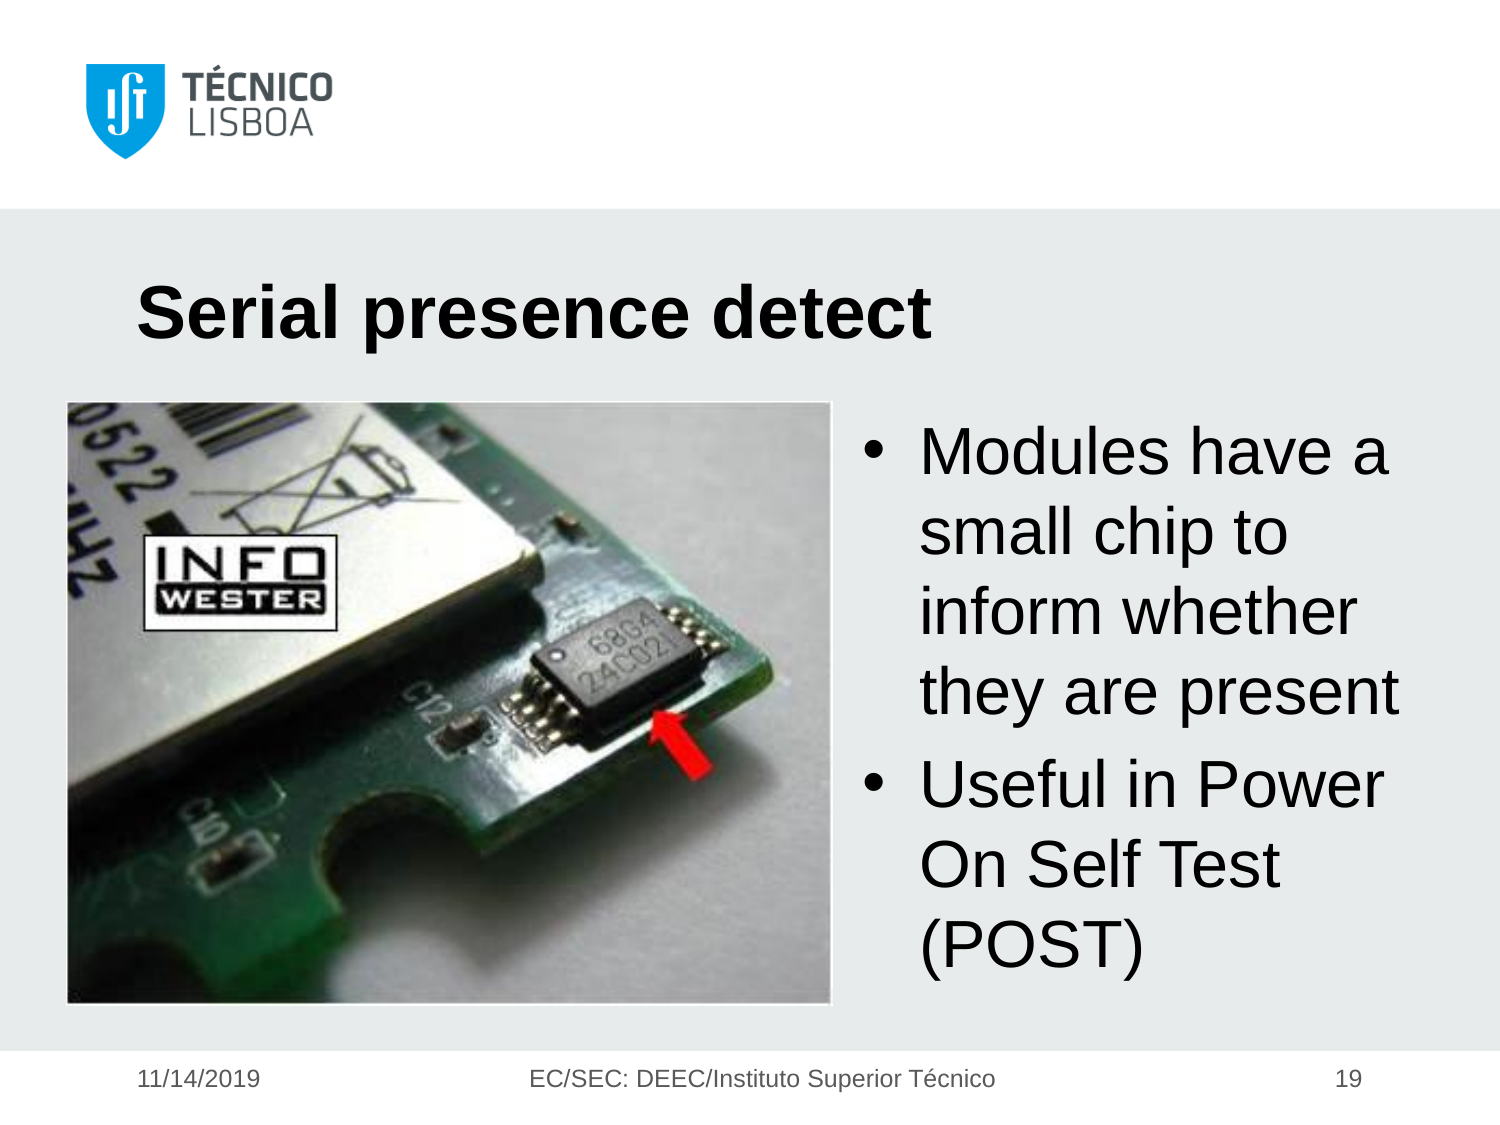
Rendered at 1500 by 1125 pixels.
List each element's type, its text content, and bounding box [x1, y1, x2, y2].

footer EC/SEC: DEEC/Instituto Superior Técnico [512, 1052, 1021, 1103]
picture [0, 0, 1500, 1125]
list Modules have a small chip to inform whether they are present Useful in Power On Self Test (POST) [847, 400, 1457, 1005]
slide_number 11/14/2019 [121, 1052, 425, 1103]
slide_number [1077, 1052, 1378, 1103]
title Serial presence detect [121, 237, 1378, 381]
